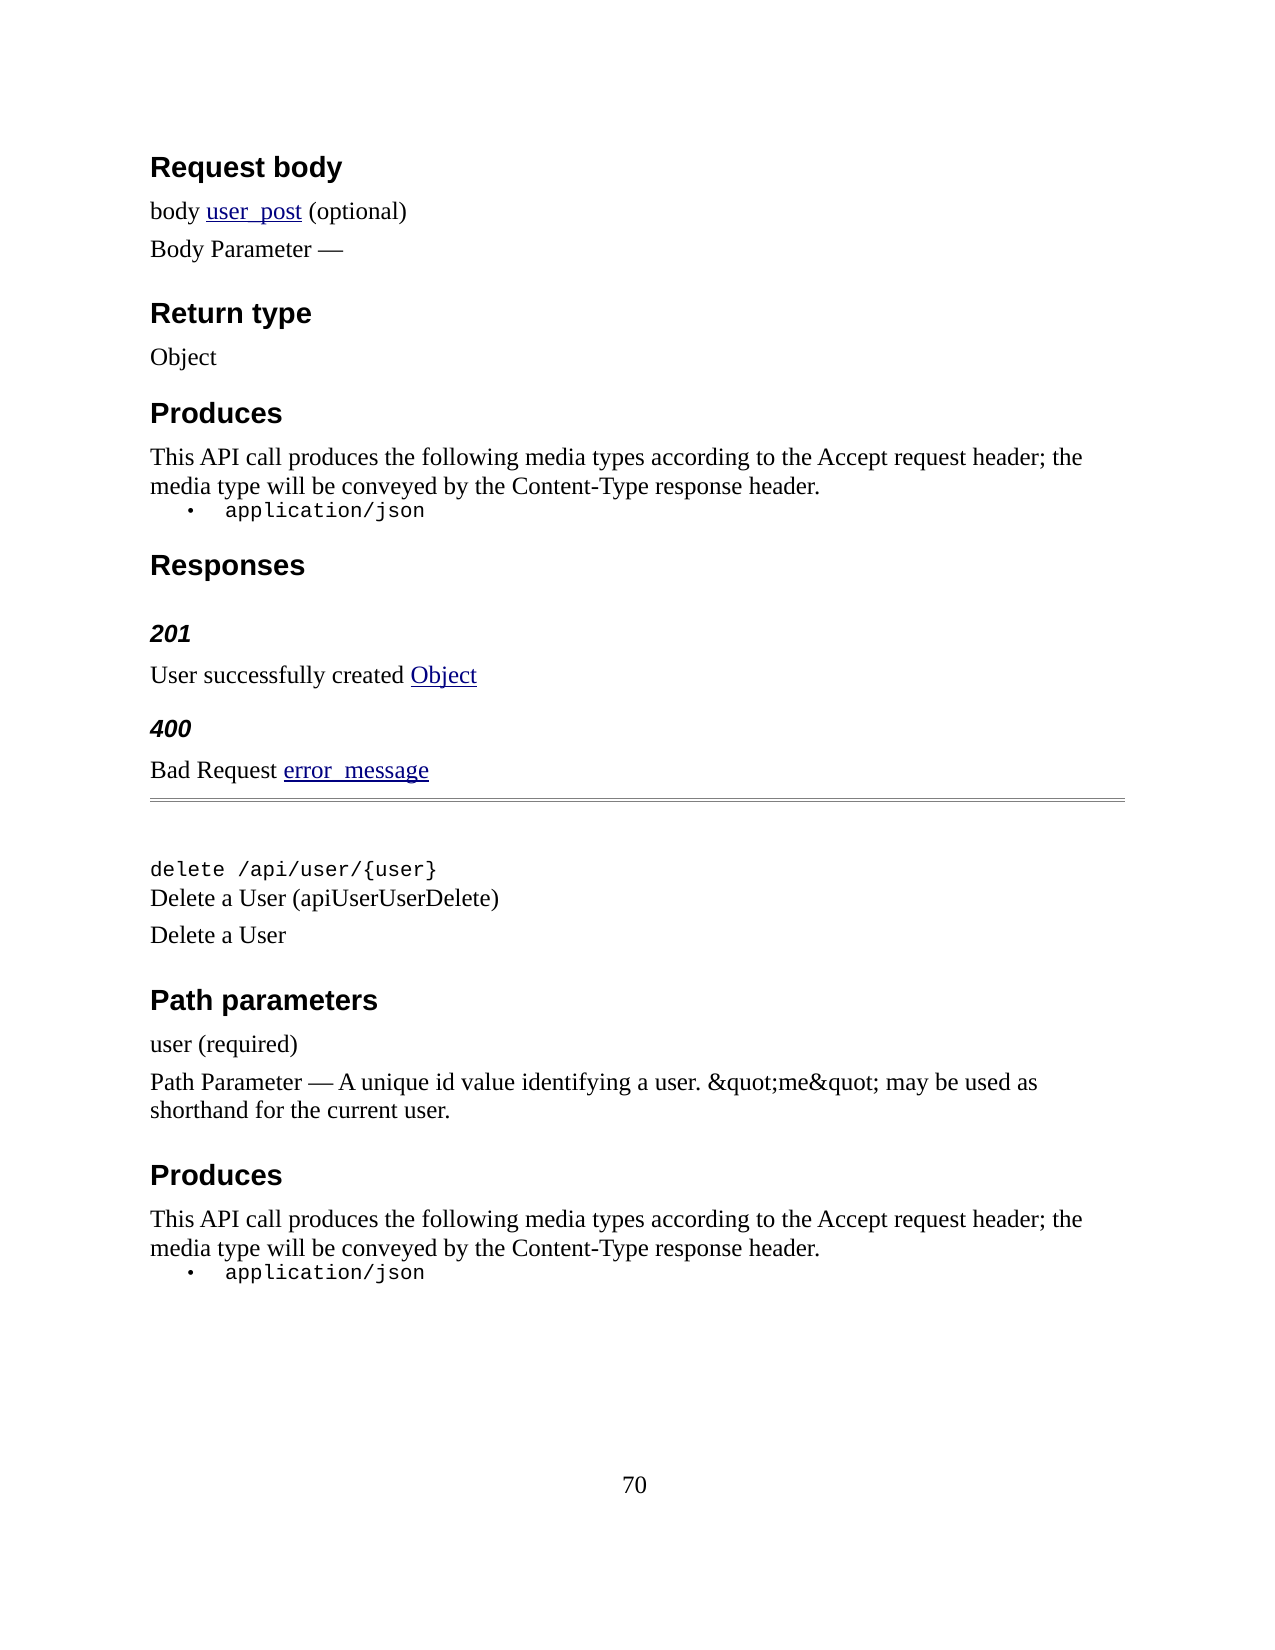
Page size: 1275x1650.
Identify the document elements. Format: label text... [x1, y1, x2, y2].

text Delete a User [150, 920, 1125, 949]
list application/json [187, 1262, 1125, 1285]
list application/json [187, 500, 1125, 523]
text Bad Request error_message [150, 755, 1125, 784]
subtitle 201 [150, 619, 1125, 648]
subtitle Produces [150, 1158, 1125, 1192]
text Object [150, 342, 1125, 371]
text Delete a User (apiUserUserDelete) [150, 883, 1125, 911]
subtitle Return type [150, 296, 1125, 330]
subtitle Path parameters [150, 983, 1125, 1017]
subtitle Request body [150, 150, 1125, 183]
text Body Parameter — [150, 234, 1125, 262]
text delete /api/user/{user} [150, 859, 1125, 883]
text User successfully created Object [150, 661, 1125, 689]
subtitle Produces [150, 396, 1125, 430]
text Path Parameter — A unique id value identifying a user. &quot;me&quot; may be used as shorthand for the current user. [150, 1067, 1125, 1124]
text This API call produces the following media types according to the Accept request header; the media type will be conveyed by the Content-Type response header. [150, 442, 1125, 500]
text This API call produces the following media types according to the Accept request header; the media type will be conveyed by the Content-Type response header. [150, 1204, 1125, 1262]
text user (required) [150, 1029, 1125, 1058]
subtitle 400 [150, 714, 1125, 743]
text body user_post (optional) [150, 196, 1125, 225]
subtitle Responses [150, 548, 1125, 582]
